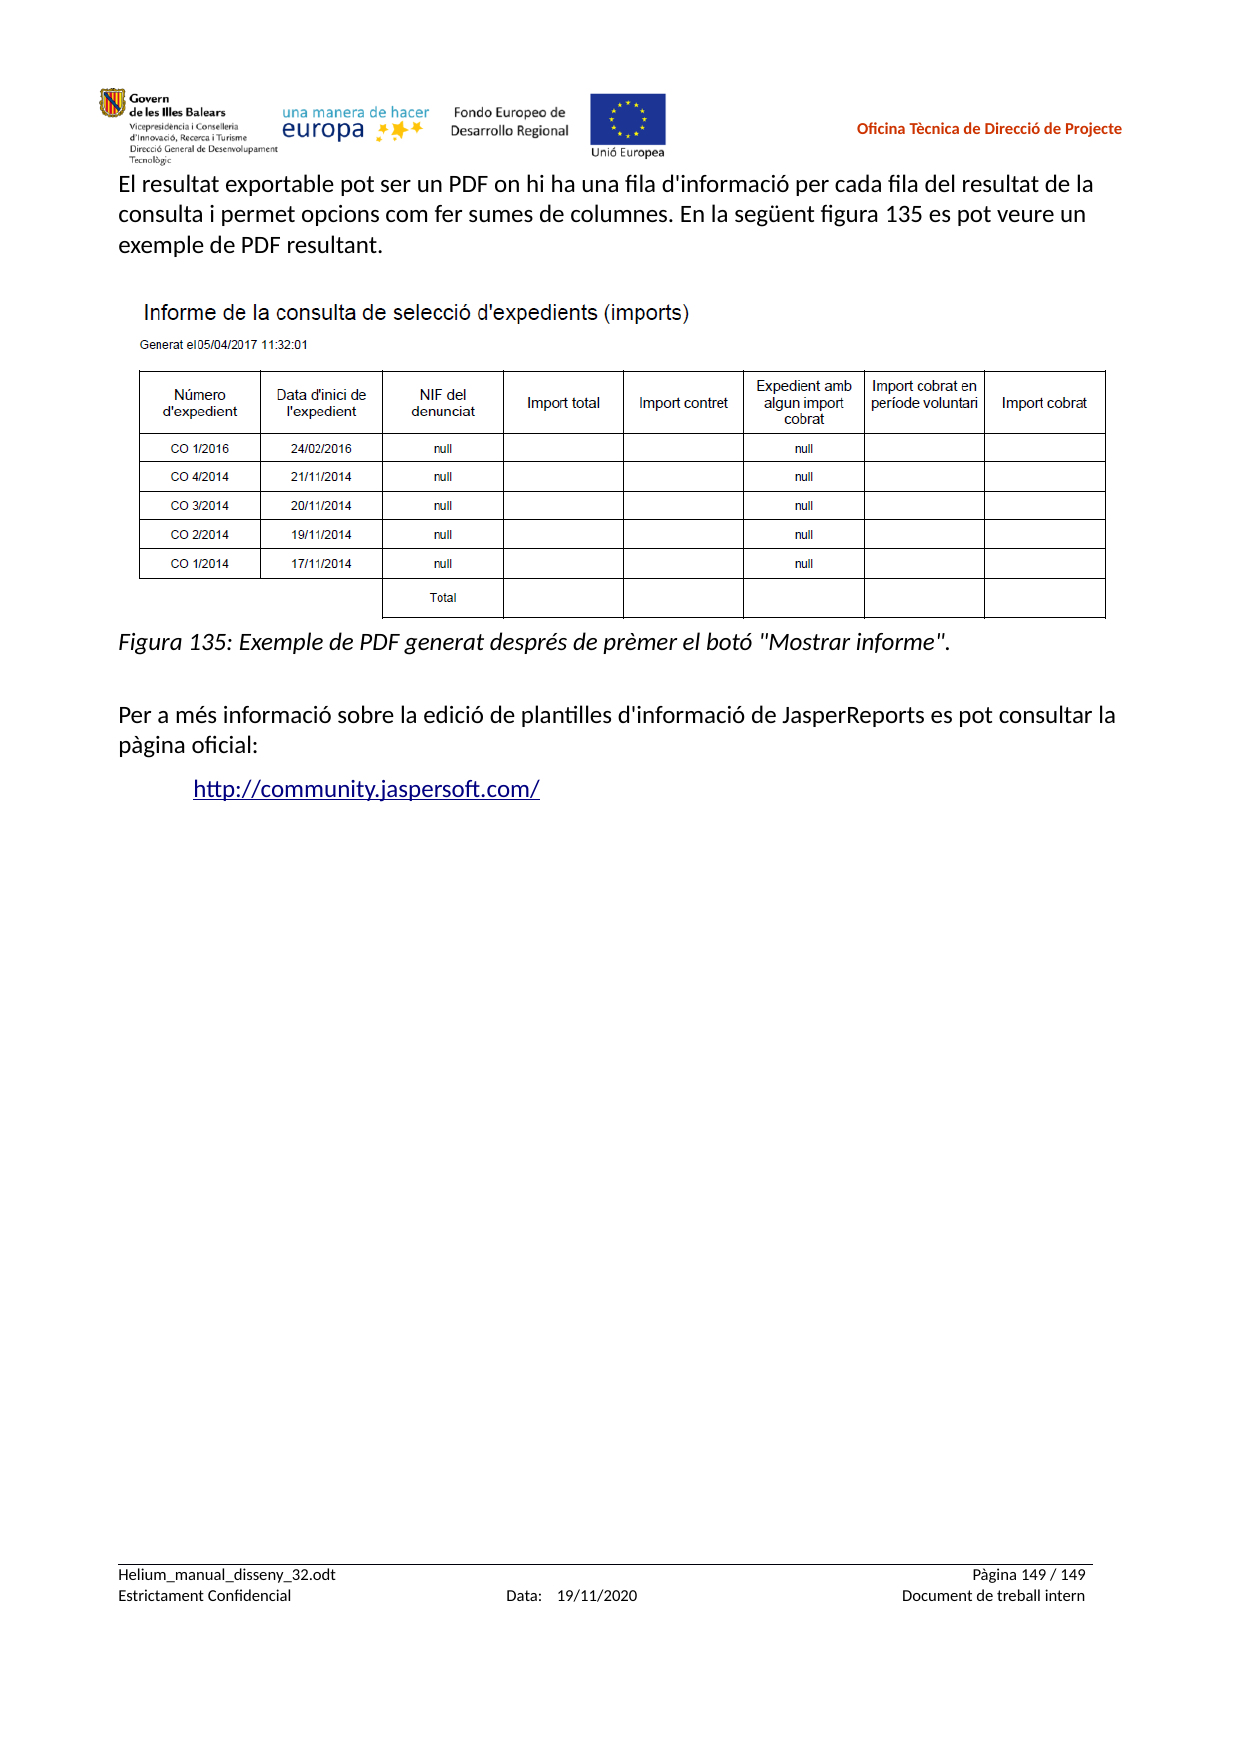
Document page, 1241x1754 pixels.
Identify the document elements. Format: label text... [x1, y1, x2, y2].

text Figura 135: Exemple de PDF generat després de prèmer el botó "Mostrar informe". [118, 626, 1122, 656]
picture [99, 87, 668, 166]
text Per a més informació sobre la edició de plantilles d'informació de JasperReports es pot consultar la pàgina oficial: [118, 699, 1122, 760]
text http://community.jaspersoft.com/ [118, 773, 1122, 803]
picture [118, 284, 1123, 626]
text El resultat exportable pot ser un PDF on hi ha una fila d'informació per cada fila del resultat de la consulta i permet opcions com fer sumes de columnes. En la següent figura 135 es pot veure un exemple de PDF resultant. [118, 168, 1122, 259]
